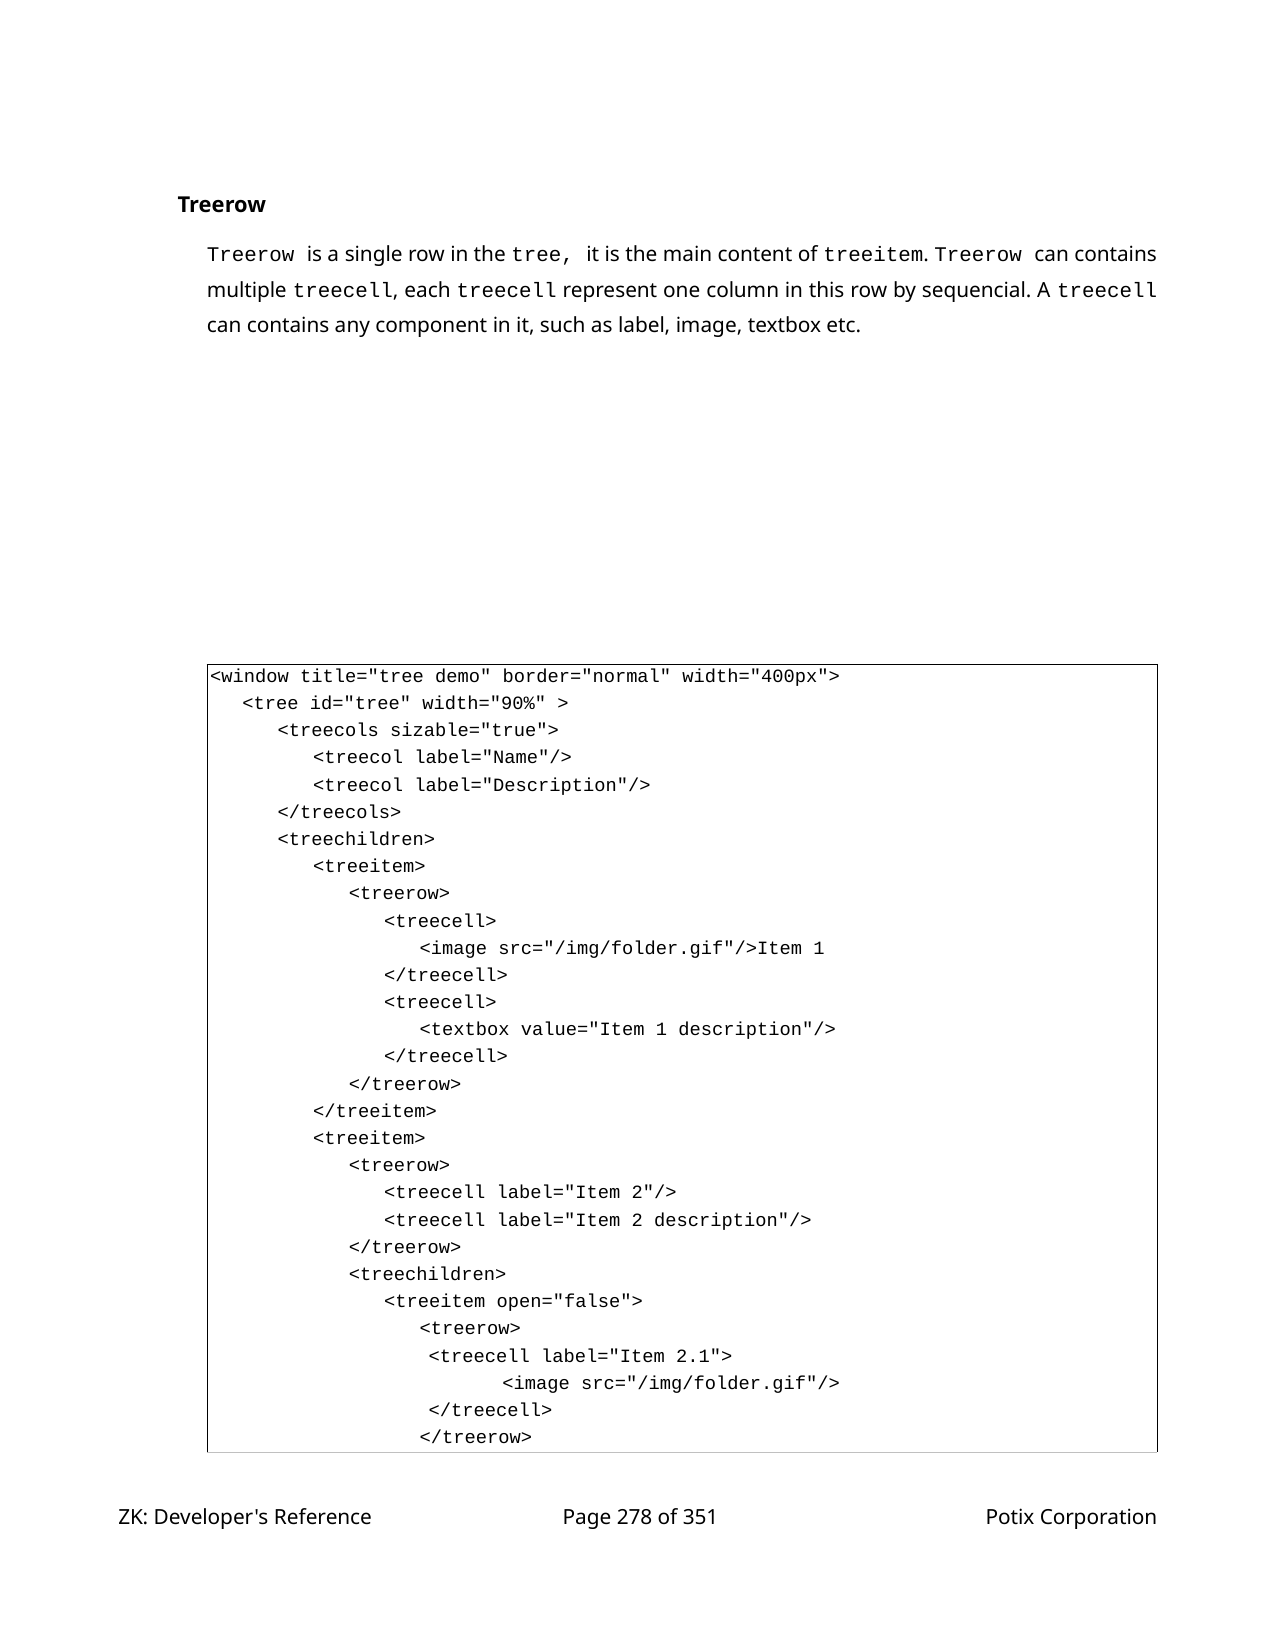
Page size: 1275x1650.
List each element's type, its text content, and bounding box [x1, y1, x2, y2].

text </treerow> [208, 1235, 1157, 1259]
text <window title="tree demo" border="normal" width="400px"> [208, 665, 1157, 688]
text <treeitem open="false"> [208, 1289, 1157, 1313]
text <treecell> [208, 990, 1157, 1014]
text <textbox value="Item 1 description"/> [208, 1017, 1157, 1041]
text <treecol label="Description"/> [208, 772, 1157, 797]
text <treecell label="Item 2.1"> [208, 1343, 1157, 1368]
text </treecell> [208, 1044, 1157, 1069]
text <treecell> [208, 908, 1157, 933]
text <treecol label="Name"/> [208, 745, 1157, 769]
text <treecols sizable="true"> [208, 718, 1157, 742]
text <treeitem> [208, 1126, 1157, 1150]
text <image src="/img/folder.gif"/> [208, 1371, 1157, 1395]
text <treerow> [208, 1153, 1157, 1177]
text <treerow> [208, 881, 1157, 906]
text </treecell> [208, 963, 1157, 987]
text <treeitem> [208, 854, 1157, 878]
text </treerow> [208, 1072, 1157, 1096]
text <image src="/img/folder.gif"/>Item 1 [208, 936, 1157, 960]
text </treecell> [208, 1398, 1157, 1422]
text <treechildren> [208, 827, 1157, 851]
text </treeitem> [208, 1099, 1157, 1123]
subtitle Treerow [177, 189, 1157, 219]
text Treerow is a single row in the tree, it is the main content of treeitem. Treerow can contains multiple treecell, each treecell represent one column in this row by sequencial. A treecell can contains any component in it, such as label, image, textbox etc. [207, 239, 1157, 339]
text <treecell label="Item 2"/> [208, 1180, 1157, 1204]
text <treecell label="Item 2 description"/> [208, 1207, 1157, 1232]
text </treecols> [208, 800, 1157, 824]
text <treechildren> [208, 1262, 1157, 1286]
text <tree id="tree" width="90%" > [208, 691, 1157, 715]
text <treerow> [208, 1316, 1157, 1341]
text </treerow> [208, 1425, 1157, 1452]
